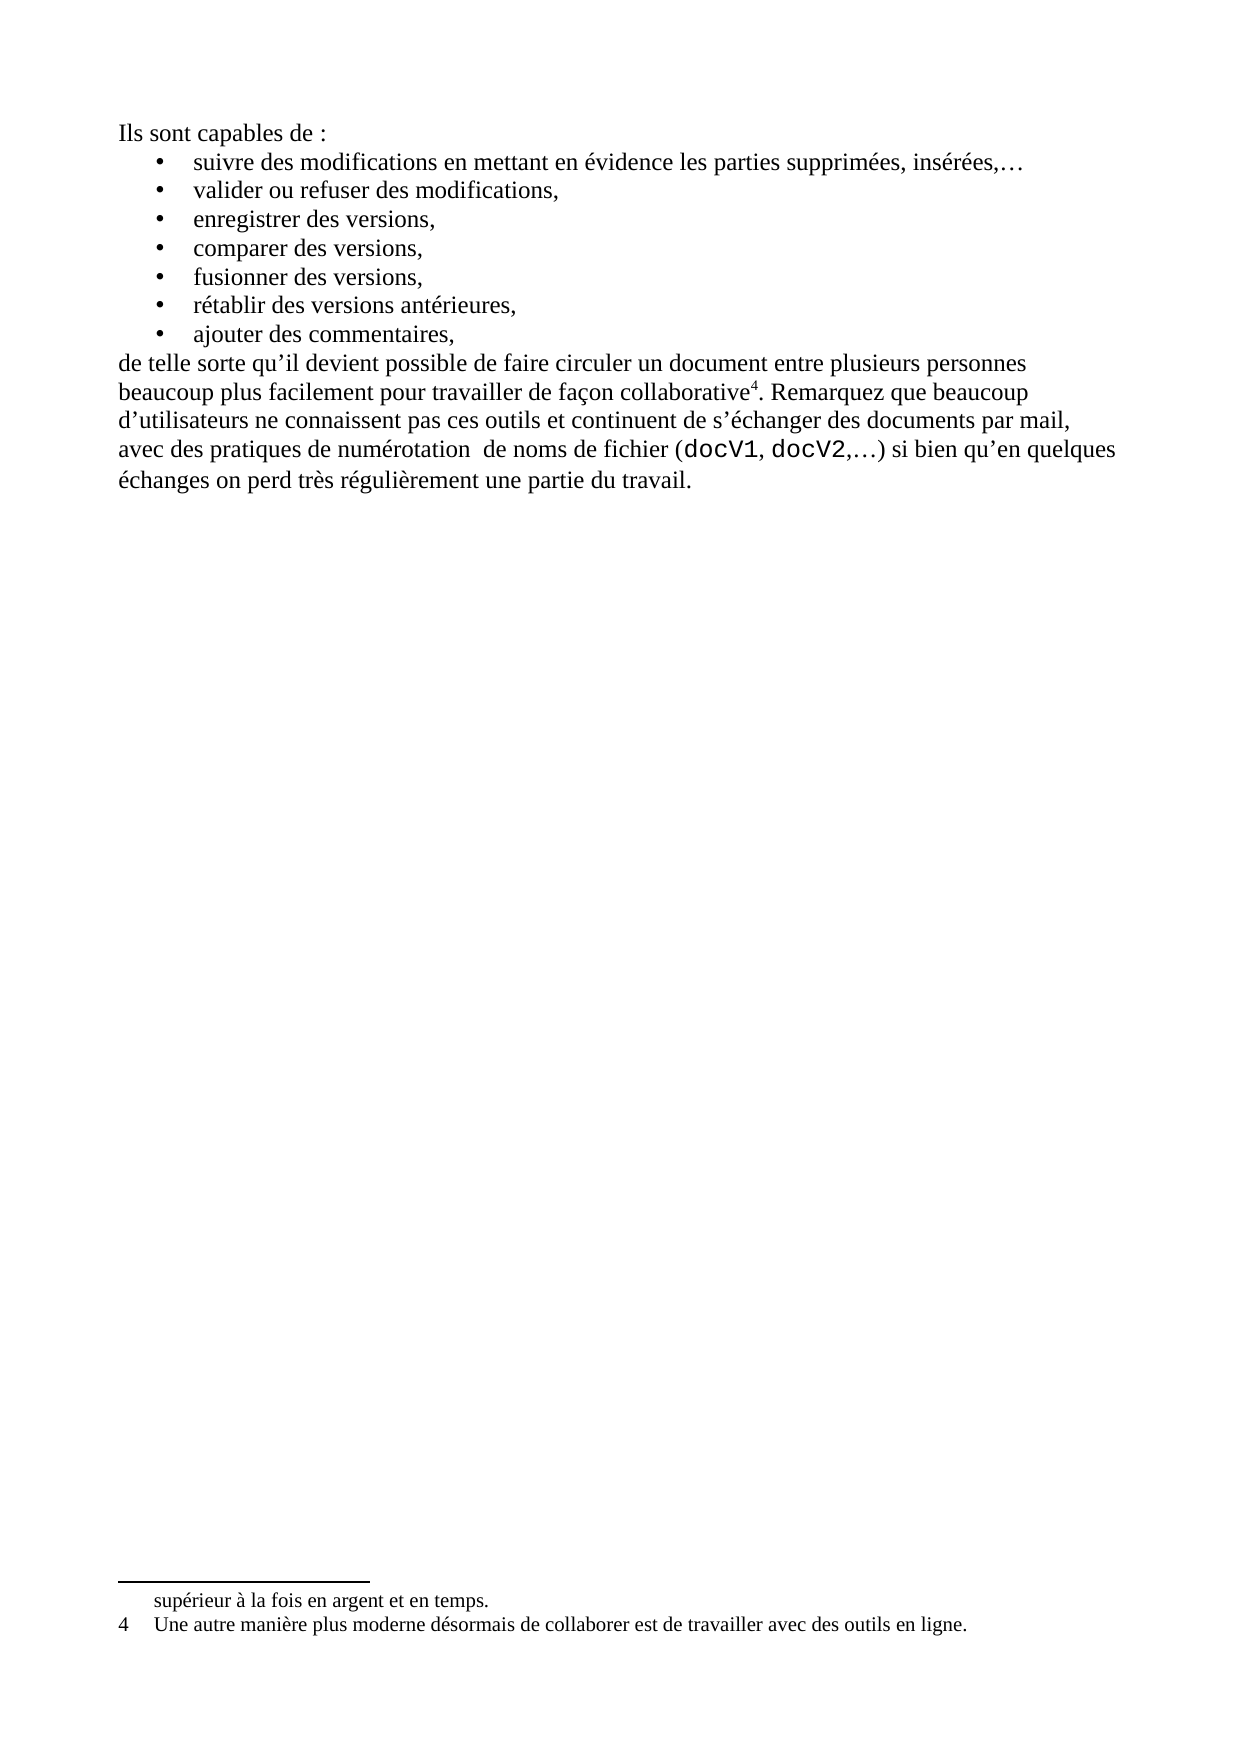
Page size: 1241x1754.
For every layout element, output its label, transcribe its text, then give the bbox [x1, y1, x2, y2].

list valider ou refuser des modifications, [156, 176, 1122, 204]
text Une autre manière plus moderne désormais de collaborer est de travailler avec des outils en ligne. [118, 1612, 1122, 1636]
list fusionner des versions, [156, 262, 1122, 291]
text de telle sorte qu’il devient possible de faire circuler un document entre plusieurs personnes beaucoup plus facilement pour travailler de façon collaborative. Remarquez que beaucoup d’utilisateurs ne connaissent pas ces outils et continuent de s’échanger des documents par mail, avec des pratiques de numérotation de noms de fichier (docV1, docV2,…) si bien qu’en quelques échanges on perd très régulièrement une partie du travail. [118, 348, 1122, 494]
list suivre des modifications en mettant en évidence les parties supprimées, insérées,… [156, 147, 1122, 176]
text Ils sont capables de : [118, 118, 1122, 147]
list rétablir des versions antérieures, [156, 291, 1122, 319]
list ajouter des commentaires, [156, 319, 1122, 348]
list comparer des versions, [156, 233, 1122, 262]
text supérieur à la fois en argent et en temps. [118, 1588, 1122, 1612]
list enregistrer des versions, [156, 204, 1122, 233]
